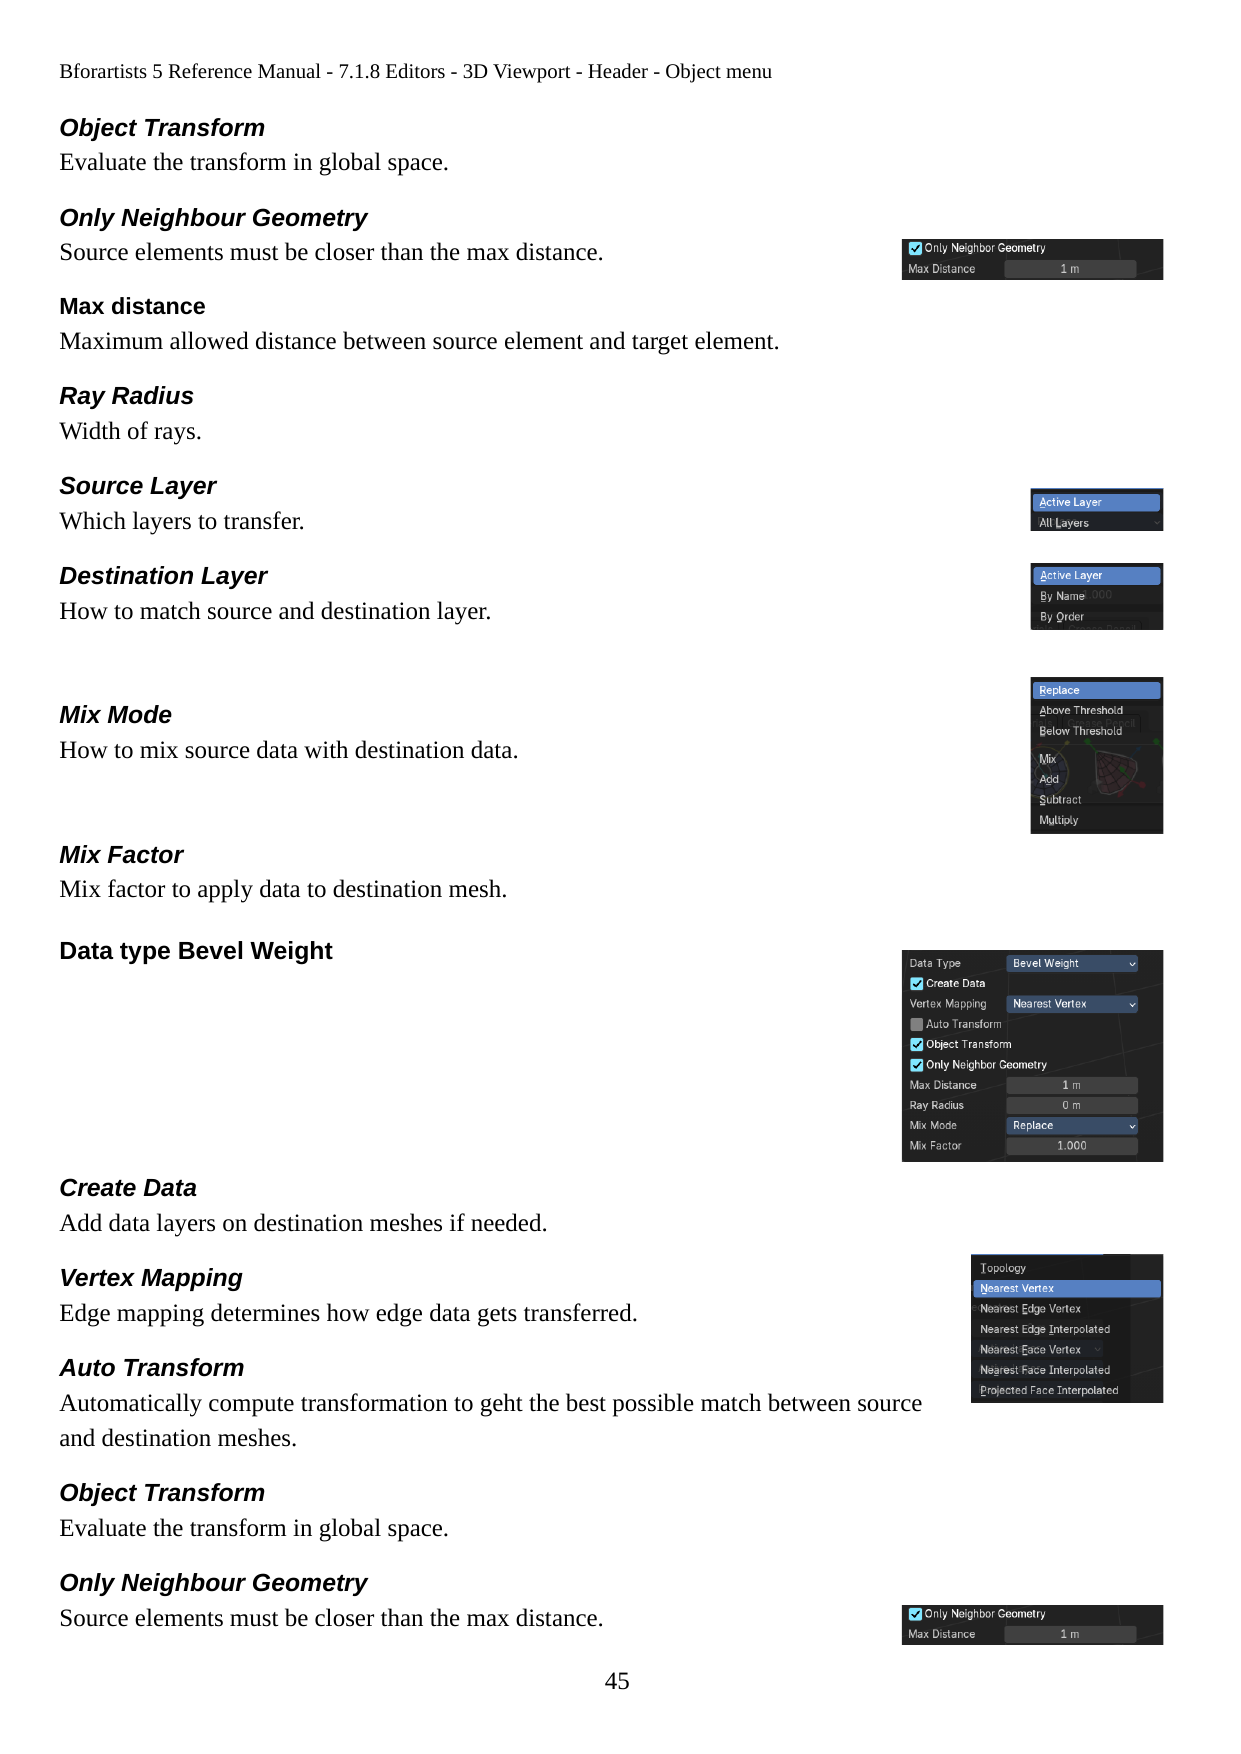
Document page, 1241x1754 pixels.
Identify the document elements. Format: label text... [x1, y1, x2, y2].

subtitle [1164, 1263, 1181, 1292]
subtitle Source Layer [59, 471, 1181, 500]
subtitle Max distance [59, 293, 1181, 319]
subtitle Only Neighbour Geometry [59, 1568, 1181, 1597]
picture [1030, 677, 1164, 834]
subtitle Data type Bevel Weight [59, 936, 1181, 964]
picture [1030, 563, 1164, 630]
subtitle Mix Factor [59, 840, 1181, 868]
text Maximum allowed distance between source element and target element. [59, 326, 1181, 354]
text Add data layers on destination meshes if needed. [59, 1208, 1181, 1237]
text Edge mapping determines how edge data gets transferred. [59, 1298, 971, 1327]
subtitle Destination Layer [59, 561, 1181, 590]
subtitle [1164, 701, 1181, 729]
text Width of rays. [59, 416, 1181, 445]
picture [901, 1605, 1164, 1645]
text Evaluate the transform in global space. [59, 147, 1181, 176]
text Mix factor to apply data to destination mesh. [59, 874, 1181, 903]
text Evaluate the transform in global space. [59, 1513, 1181, 1542]
picture [971, 1254, 1164, 1403]
text Source elements must be closer than the max distance. [59, 237, 1181, 266]
text How to match source and destination layer. [59, 596, 1030, 625]
subtitle Ray Radius [59, 381, 1181, 410]
subtitle Object Transform [59, 1478, 1181, 1507]
subtitle [1164, 1353, 1181, 1382]
picture [901, 239, 1164, 280]
text How to mix source data with destination data. [59, 735, 1030, 764]
text Source elements must be closer than the max distance. [59, 1603, 1181, 1632]
picture [901, 950, 1164, 1162]
text Automatically compute transformation to geht the best possible match between source and destination meshes. [59, 1388, 1181, 1452]
subtitle Object Transform [59, 113, 1181, 141]
subtitle Only Neighbour Geometry [59, 203, 1181, 231]
picture [1030, 488, 1164, 531]
subtitle Mix Mode [59, 701, 1030, 729]
subtitle Create Data [59, 1173, 1181, 1202]
text Which layers to transfer. [59, 506, 1181, 535]
subtitle Auto Transform [59, 1353, 971, 1382]
subtitle Vertex Mapping [59, 1263, 971, 1292]
